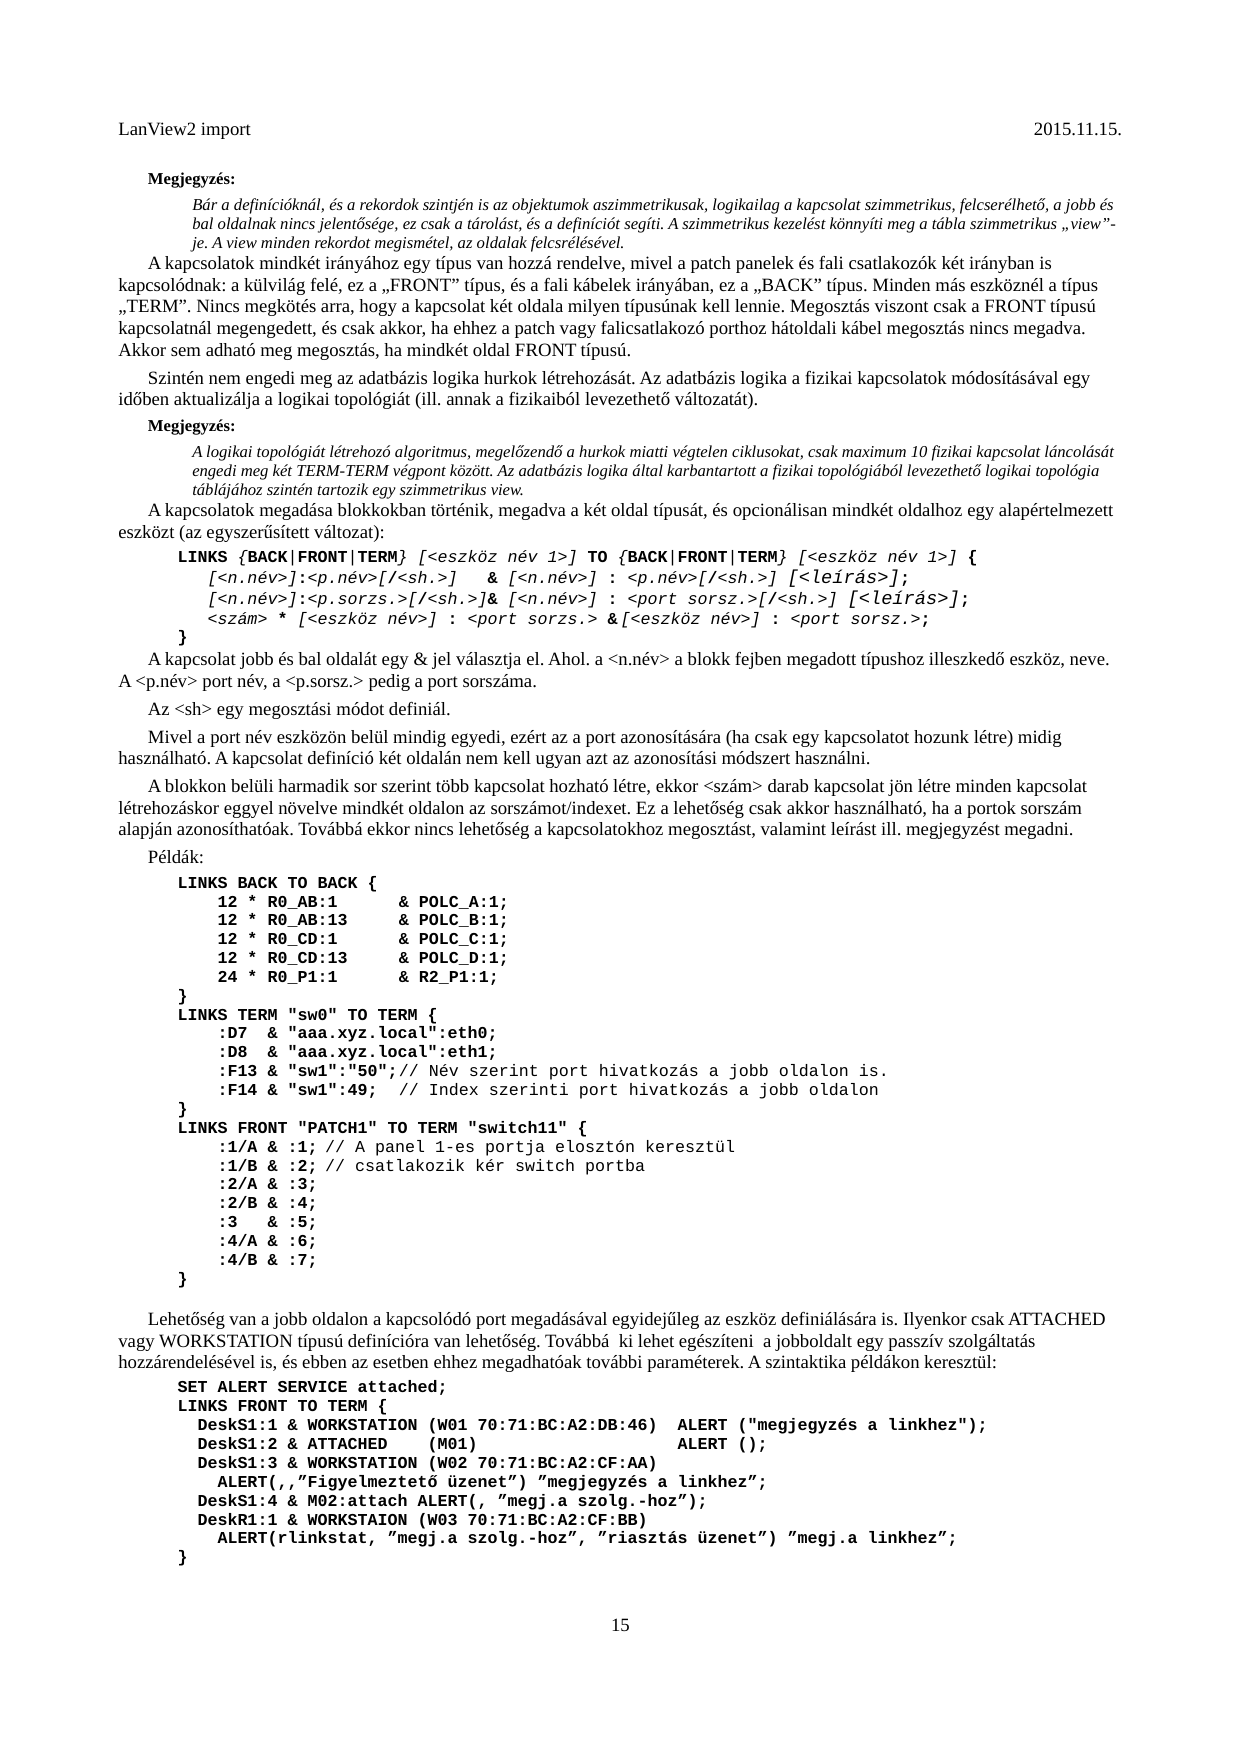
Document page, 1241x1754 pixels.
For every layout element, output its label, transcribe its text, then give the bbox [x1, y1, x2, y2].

text A kapcsolatok mindkét irányához egy típus van hozzá rendelve, mivel a patch panelek és fali csatlakozók két irányban is kapcsolódnak: a külvilág felé, ez a „FRONT” típus, és a fali kábelek irányában, ez a „BACK” típus. Minden más eszköznél a típus „TERM”. Nincs megkötés arra, hogy a kapcsolat két oldala milyen típusúnak kell lennie. Megosztás viszont csak a FRONT típusú kapcsolatnál megengedett, és csak akkor, ha ehhez a patch vagy falicsatlakozó porthoz hátoldali kábel megosztás nincs megadva. Akkor sem adható meg megosztás, ha mindkét oldal FRONT típusú. [118, 252, 1122, 360]
text DeskS1:4 & M02:attach ALERT(, ”megj.a szolg.-hoz”); [177, 1492, 1122, 1511]
text } [177, 629, 1122, 648]
text 12 * R0_AB:13 & POLC_B:1; [177, 912, 1122, 931]
text Bár a definícióknál, és a rekordok szintjén is az objektumok aszimmetrikusak, logikailag a kapcsolat szimmetrikus, felcserélhető, a jobb és bal oldalnak nincs jelentősége, ez csak a tárolást, és a definíciót segíti. A szimmetrikus kezelést könnyíti meg a tábla szimmetrikus „view”-je. A view minden rekordot megismétel, az oldalak felcsrélésével. [192, 195, 1122, 252]
text :2/A & :3; [177, 1176, 1122, 1195]
text [<n.név>]:<p.név>[/<sh.>] & [<n.név>] : <p.név>[/<sh.>] [<leírás>]; [177, 568, 1122, 589]
text :D7 & "aaa.xyz.local":eth0; [177, 1025, 1122, 1044]
text Példák: [118, 846, 1122, 868]
text LINKS BACK TO BACK { [177, 874, 1122, 893]
text A logikai topológiát létrehozó algoritmus, megelőzendő a hurkok miatti végtelen ciklusokat, csak maximum 10 fizikai kapcsolat láncolását engedi meg két TERM-TERM végpont között. Az adatbázis logika által karbantartott a fizikai topológiából levezethető logikai topológia táblájához szintén tartozik egy szimmetrikus view. [192, 442, 1122, 499]
text DeskS1:1 & WORKSTATION (W01 70:71:BC:A2:DB:46) ALERT ("megjegyzés a linkhez"); [177, 1417, 1122, 1436]
text Az <sh> egy megosztási módot definiál. [118, 697, 1122, 719]
text :3 & :5; [177, 1214, 1122, 1232]
text :4/A & :6; [177, 1232, 1122, 1251]
text :2/B & :4; [177, 1195, 1122, 1214]
text 12 * R0_CD:13 & POLC_D:1; [177, 950, 1122, 968]
text :F13 & "sw1":"50"; // Név szerint port hivatkozás a jobb oldalon is. [177, 1063, 1122, 1082]
text DeskR1:1 & WORKSTAION (W03 70:71:BC:A2:CF:BB) [177, 1511, 1122, 1530]
text ALERT(,,”Figyelmeztető üzenet”) ”megjegyzés a linkhez”; [177, 1473, 1122, 1492]
text [<n.név>]:<p.sorzs.>[/<sh.>]& [<n.név>] : <port sorsz.>[/<sh.>] [<leírás>]; [177, 589, 1122, 610]
text SET ALERT SERVICE attached; [177, 1379, 1122, 1398]
text 12 * R0_AB:1 & POLC_A:1; [177, 893, 1122, 912]
text :D8 & "aaa.xyz.local":eth1; [177, 1044, 1122, 1063]
text :F14 & "sw1":49; // Index szerinti port hivatkozás a jobb oldalon [177, 1082, 1122, 1101]
text LINKS FRONT "PATCH1" TO TERM "switch11" { [177, 1119, 1122, 1138]
text <szám> * [<eszköz név>] : <port sorzs.> & [<eszköz név>] : <port sorsz.>; [177, 610, 1122, 629]
text } [177, 1270, 1122, 1289]
text DeskS1:2 & ATTACHED (M01) ALERT (); [177, 1436, 1122, 1454]
text A kapcsolat jobb és bal oldalát egy & jel választja el. Ahol. a <n.név> a blokk fejben megadott típushoz illeszkedő eszköz, neve. A <p.név> port név, a <p.sorsz.> pedig a port sorszáma. [118, 648, 1122, 691]
text Szintén nem engedi meg az adatbázis logika hurkok létrehozását. Az adatbázis logika a fizikai kapcsolatok módosításával egy időben aktualizálja a logikai topológiát (ill. annak a fizikaiból levezethető változatát). [118, 367, 1122, 410]
text LINKS FRONT TO TERM { [177, 1398, 1122, 1417]
text 12 * R0_CD:1 & POLC_C:1; [177, 931, 1122, 950]
text DeskS1:3 & WORKSTATION (W02 70:71:BC:A2:CF:AA) [177, 1454, 1122, 1473]
text :1/B & :2; // csatlakozik kér switch portba [177, 1157, 1122, 1176]
text Lehetőség van a jobb oldalon a kapcsolódó port megadásával egyidejűleg az eszköz definiálására is. Ilyenkor csak ATTACHED vagy WORKSTATION típusú definícióra van lehetőség. Továbbá ki lehet egészíteni a jobboldalt egy passzív szolgáltatás hozzárendelésével is, és ebben az esetben ehhez megadhatóak további paraméterek. A szintaktika példákon keresztül: [118, 1308, 1122, 1373]
text LINKS TERM "sw0" TO TERM { [177, 1006, 1122, 1025]
text ALERT(rlinkstat, ”megj.a szolg.-hoz”, ”riasztás üzenet”) ”megj.a linkhez”; [177, 1530, 1122, 1549]
text 24 * R0_P1:1 & R2_P1:1; [177, 968, 1122, 987]
text :1/A & :1; // A panel 1-es portja elosztón keresztül [177, 1138, 1122, 1157]
text } [177, 987, 1122, 1006]
text Megjegyzés: [118, 416, 1122, 435]
text LINKS {BACK|FRONT|TERM} [<eszköz név 1>] TO {BACK|FRONT|TERM} [<eszköz név 1>] { [177, 549, 1122, 568]
text :4/B & :7; [177, 1251, 1122, 1270]
text Mivel a port név eszközön belül mindig egyedi, ezért az a port azonosítására (ha csak egy kapcsolatot hozunk létre) midig használható. A kapcsolat definíció két oldalán nem kell ugyan azt az azonosítási módszert használni. [118, 726, 1122, 769]
text } [177, 1101, 1122, 1119]
text A kapcsolatok megadása blokkokban történik, megadva a két oldal típusát, és opcionálisan mindkét oldalhoz egy alapértelmezett eszközt (az egyszerűsített változat): [118, 499, 1122, 542]
text Megjegyzés: [118, 169, 1122, 188]
text } [177, 1549, 1122, 1568]
text A blokkon belüli harmadik sor szerint több kapcsolat hozható létre, ekkor <szám> darab kapcsolat jön létre minden kapcsolat létrehozáskor eggyel növelve mindkét oldalon az sorszámot/indexet. Ez a lehetőség csak akkor használható, ha a portok sorszám alapján azonosíthatóak. Továbbá ekkor nincs lehetőség a kapcsolatokhoz megosztást, valamint leírást ill. megjegyzést megadni. [118, 775, 1122, 840]
